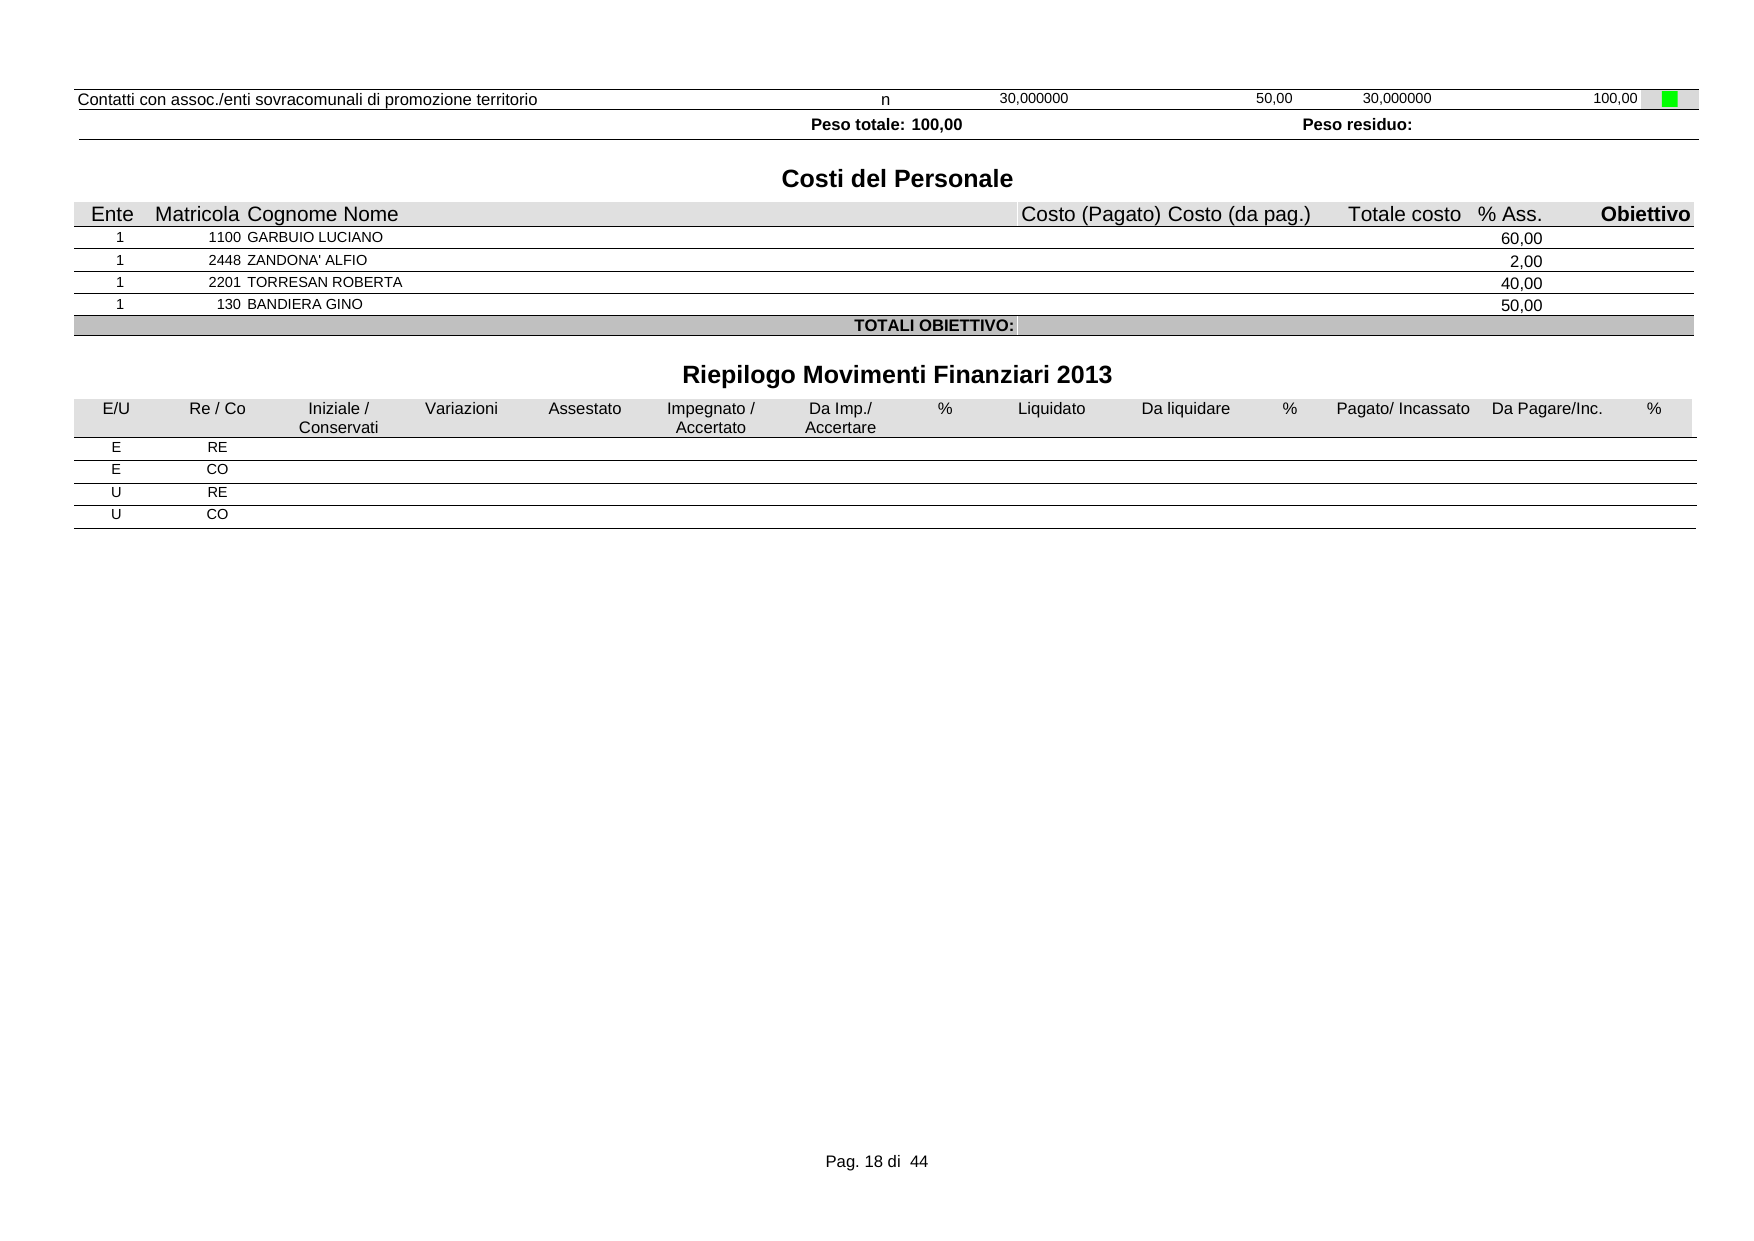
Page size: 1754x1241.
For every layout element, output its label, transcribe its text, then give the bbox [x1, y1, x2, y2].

table_header [908, 506, 983, 523]
table_header [983, 484, 1122, 500]
table_header CO [158, 506, 277, 523]
table_header U [74, 506, 158, 523]
table_cell 30,000000 [930, 90, 1072, 109]
table_header [646, 506, 774, 523]
table_cell [1018, 294, 1164, 315]
table_header % [1251, 399, 1328, 437]
table_cell 1 [74, 294, 150, 315]
table_cell [1328, 438, 1478, 455]
table_cell [565, 90, 840, 109]
table_cell [1314, 227, 1464, 248]
table_header [402, 484, 524, 500]
table_header Da Imp./ Accertare [774, 399, 907, 437]
table_header [1621, 484, 1697, 500]
table_cell [1616, 438, 1697, 455]
table_cell [1314, 294, 1464, 315]
table_header Impegnato / Accertato [648, 399, 774, 437]
table_header [1481, 484, 1621, 500]
table_header Variazioni [401, 399, 522, 437]
table_header [1122, 484, 1253, 500]
table_header [983, 506, 1122, 523]
table_cell RE [158, 438, 276, 455]
table_cell [74, 109, 79, 139]
table_header Pagato/ Incassato [1328, 399, 1478, 437]
table_header [1253, 506, 1330, 523]
text Riepilogo Movimenti Finanziari 2013 [71, 360, 1724, 389]
table_cell [1641, 90, 1699, 109]
table_cell [1018, 316, 1164, 335]
table_cell TOTALI OBIETTIVO: [74, 316, 1017, 335]
table_header Costo (Pagato) [1018, 202, 1164, 226]
table_cell BANDIERA GINO [244, 294, 1017, 315]
table_cell 30,000000 [1296, 90, 1434, 109]
table_header [277, 461, 402, 478]
table_header [1481, 506, 1621, 523]
table_header Obiettivo [1546, 202, 1694, 226]
table_cell [1546, 249, 1694, 271]
table_header % [907, 399, 983, 437]
table_cell [643, 438, 774, 455]
table_header % Ass. [1464, 202, 1546, 226]
table_header Iniziale / Conservati [276, 399, 401, 437]
table_header Costo (da pag.) [1164, 202, 1314, 226]
table_cell 60,00 [1464, 227, 1546, 248]
table_header Assestato [522, 399, 648, 437]
table_header [402, 461, 524, 478]
table_header [774, 506, 908, 523]
table_header [1481, 461, 1621, 478]
table_header Da Pagare/Inc. [1478, 399, 1616, 437]
table_cell 1 [74, 227, 150, 248]
table_header [1621, 461, 1697, 478]
table_header Re / Co [158, 399, 276, 437]
table_header Ente [74, 202, 150, 226]
table_header [1621, 506, 1697, 523]
table_cell [401, 438, 522, 455]
table_header [908, 484, 983, 500]
table_header [1330, 484, 1481, 500]
table_header Totale costo [1314, 202, 1464, 226]
table_cell [1546, 294, 1694, 315]
table_header [277, 506, 402, 523]
table_cell 2,00 [1464, 249, 1546, 271]
table_cell [983, 438, 1121, 455]
table_cell GARBUIO LUCIANO [244, 227, 1017, 248]
table_cell 40,00 [1464, 272, 1546, 293]
table_header [774, 461, 908, 478]
table_cell [1018, 249, 1164, 271]
table_cell 1 [74, 272, 150, 293]
text Costi del Personale [71, 164, 1724, 192]
table_cell [1314, 272, 1464, 293]
table_header [524, 506, 646, 523]
table_cell Peso residuo: [1132, 110, 1415, 139]
table_cell ZANDONA' ALFIO [244, 249, 1017, 271]
table_header [646, 461, 774, 478]
table_cell 1 [74, 249, 150, 271]
table_header [908, 461, 983, 478]
table_header [983, 461, 1122, 478]
table_cell [1546, 316, 1694, 335]
table_cell [907, 438, 983, 455]
table_cell [1164, 316, 1314, 335]
table_header [74, 529, 1696, 533]
table_header [774, 484, 908, 500]
table_header Cognome Nome [244, 202, 1017, 226]
table_cell 50,00 [1217, 90, 1296, 109]
table_header RE [158, 484, 277, 500]
table_cell [1164, 249, 1314, 271]
table_header [524, 484, 646, 500]
table_cell [1314, 316, 1464, 335]
table_header Da liquidare [1121, 399, 1251, 437]
table_header U [74, 484, 158, 500]
table_cell 100,00 [1561, 90, 1641, 109]
table_cell [1546, 272, 1694, 293]
table_cell [1164, 294, 1314, 315]
table_cell [1435, 90, 1561, 109]
table_cell 2448 [150, 249, 244, 271]
table_cell TORRESAN ROBERTA [244, 272, 1017, 293]
table_header [1330, 506, 1481, 523]
table_cell 2201 [150, 272, 244, 293]
table_cell 50,00 [1464, 294, 1546, 315]
table_cell [774, 438, 907, 455]
table_cell [522, 438, 643, 455]
table_cell 1100 [150, 227, 244, 248]
table_header [402, 506, 524, 523]
table_header [524, 461, 646, 478]
table_cell Peso totale: [79, 110, 908, 139]
table_header Matricola [150, 202, 244, 226]
table_header [1253, 484, 1330, 500]
table_cell [1164, 272, 1314, 293]
table_cell 100,00 [908, 110, 1132, 139]
table_header [646, 484, 774, 500]
table_cell [1464, 316, 1546, 335]
table_header [1330, 461, 1481, 478]
table_header [277, 484, 402, 500]
table_cell [1415, 110, 1699, 139]
table_header % [1616, 399, 1692, 437]
table_cell n [840, 90, 930, 109]
table_header E [74, 461, 158, 478]
table_cell E [74, 438, 158, 455]
table_cell [1072, 90, 1217, 109]
table_cell [1314, 249, 1464, 271]
table_cell [1121, 438, 1251, 455]
table_cell [1251, 438, 1328, 455]
table_cell [1018, 272, 1164, 293]
table_header CO [158, 461, 277, 478]
table_cell [1546, 227, 1694, 248]
table_cell [1018, 227, 1164, 248]
table_cell 130 [150, 294, 244, 315]
table_cell [1164, 227, 1314, 248]
table_header [1122, 461, 1253, 478]
table_header E/U [74, 399, 158, 437]
table_header [1122, 506, 1253, 523]
table_header [1692, 399, 1697, 437]
table_cell Contatti con assoc./enti sovracomunali di promozione territorio [74, 90, 565, 109]
table_cell [1478, 438, 1616, 455]
table_cell [276, 438, 401, 455]
table_header [1253, 461, 1330, 478]
table_header Liquidato [983, 399, 1121, 437]
